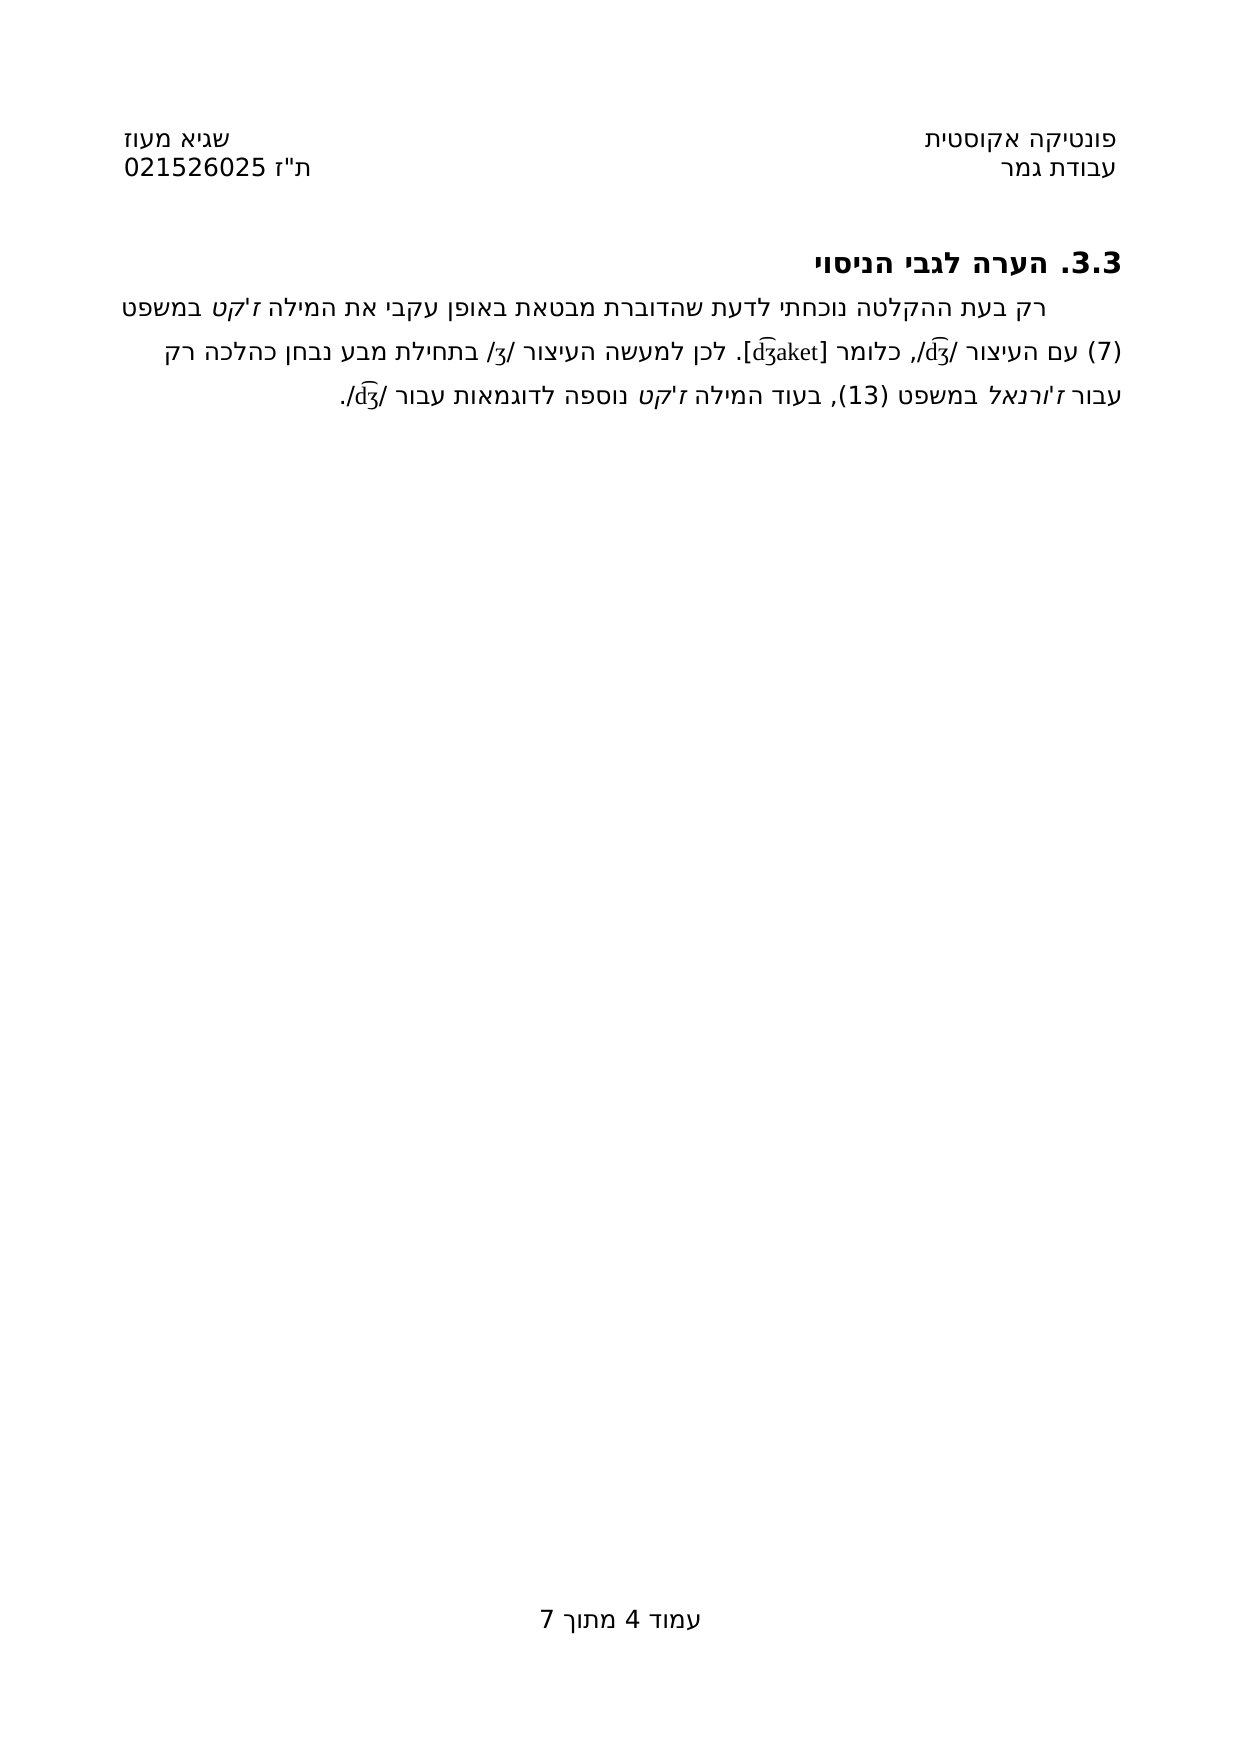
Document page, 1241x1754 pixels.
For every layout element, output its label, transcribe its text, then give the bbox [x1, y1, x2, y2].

subtitle הערה לגבי הניסוי [118, 247, 1122, 281]
text רק בעת ההקלטה נוכחתי לדעת שהדוברת מבטאת באופן עקבי את המילה ז'קט במשפט (7) עם העיצור /d͡ʒ/, כלומר [d͡ʒaket]. לכן למעשה העיצור /ʒ/ בתחילת מבע נבחן כהלכה רק עבור ז'ורנאל במשפט (13), בעוד המילה ז'קט נוספה לדוגמאות עבור /d͡ʒ/. [118, 293, 1122, 410]
